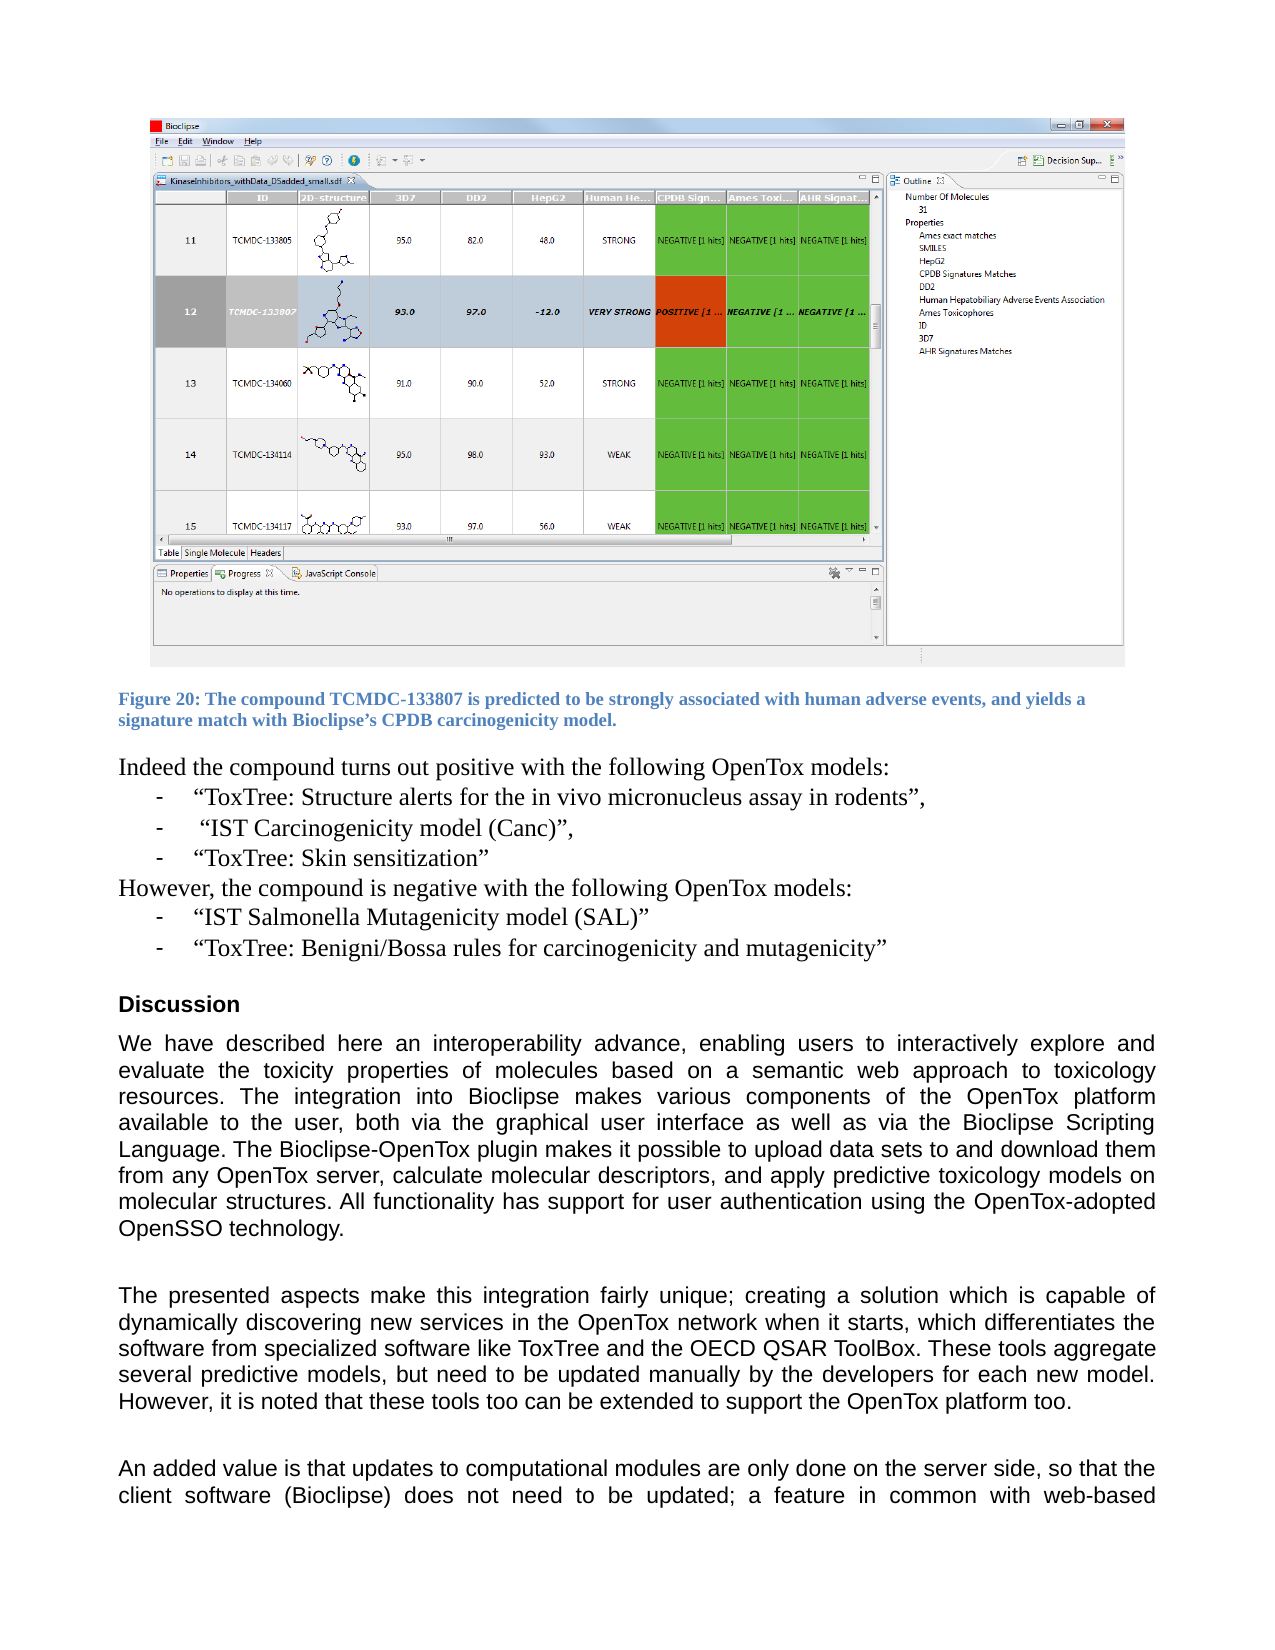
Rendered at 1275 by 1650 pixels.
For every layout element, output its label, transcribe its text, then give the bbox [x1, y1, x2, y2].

text However, the compound is negative with the following OpenTox models: [118, 873, 1157, 902]
picture [150, 118, 1125, 667]
list “IST Carcinogenicity model (Canc)”, [156, 812, 1157, 842]
list “ToxTree: Benigni/Bossa rules for carcinogenicity and mutagenicity” [156, 932, 1157, 963]
text Figure 20: The compound TCMDC-133807 is predicted to be strongly associated with human adverse events, and yields a signature match with Bioclipse’s CPDB carcinogenicity model. [118, 688, 1157, 731]
list “ToxTree: Skin sensitization” [156, 842, 1157, 873]
text We have described here an interoperability advance, enabling users to interactively explore and evaluate the toxicity properties of molecules based on a semantic web approach to toxicology resources. The integration into Bioclipse makes various components of the OpenTox platform available to the user, both via the graphical user interface as well as via the Bioclipse Scripting Language. The Bioclipse-OpenTox plugin makes it possible to upload data sets to and download them from any OpenTox server, calculate molecular descriptors, and apply predictive toxicology models on molecular structures. All functionality has support for user authentication using the OpenTox-adopted OpenSSO technology. [118, 1030, 1157, 1241]
text Indeed the compound turns out positive with the following OpenTox models: [118, 752, 1157, 781]
text Discussion [118, 991, 1157, 1018]
list “IST Salmonella Mutagenicity model (SAL)” [156, 902, 1157, 932]
text An added value is that updates to computational modules are only done on the server side, so that the client software (Bioclipse) does not need to be updated; a feature in common with web-based [118, 1455, 1157, 1508]
text The presented aspects make this integration fairly unique; creating a solution which is capable of dynamically discovering new services in the OpenTox network when it starts, which differentiates the software from specialized software like ToxTree and the OECD QSAR ToolBox. These tools aggregate several predictive models, but need to be updated manually by the developers for each new model. However, it is noted that these tools too can be extended to support the OpenTox platform too. [118, 1282, 1157, 1414]
list “ToxTree: Structure alerts for the in vivo micronucleus assay in rodents”, [156, 781, 1157, 812]
